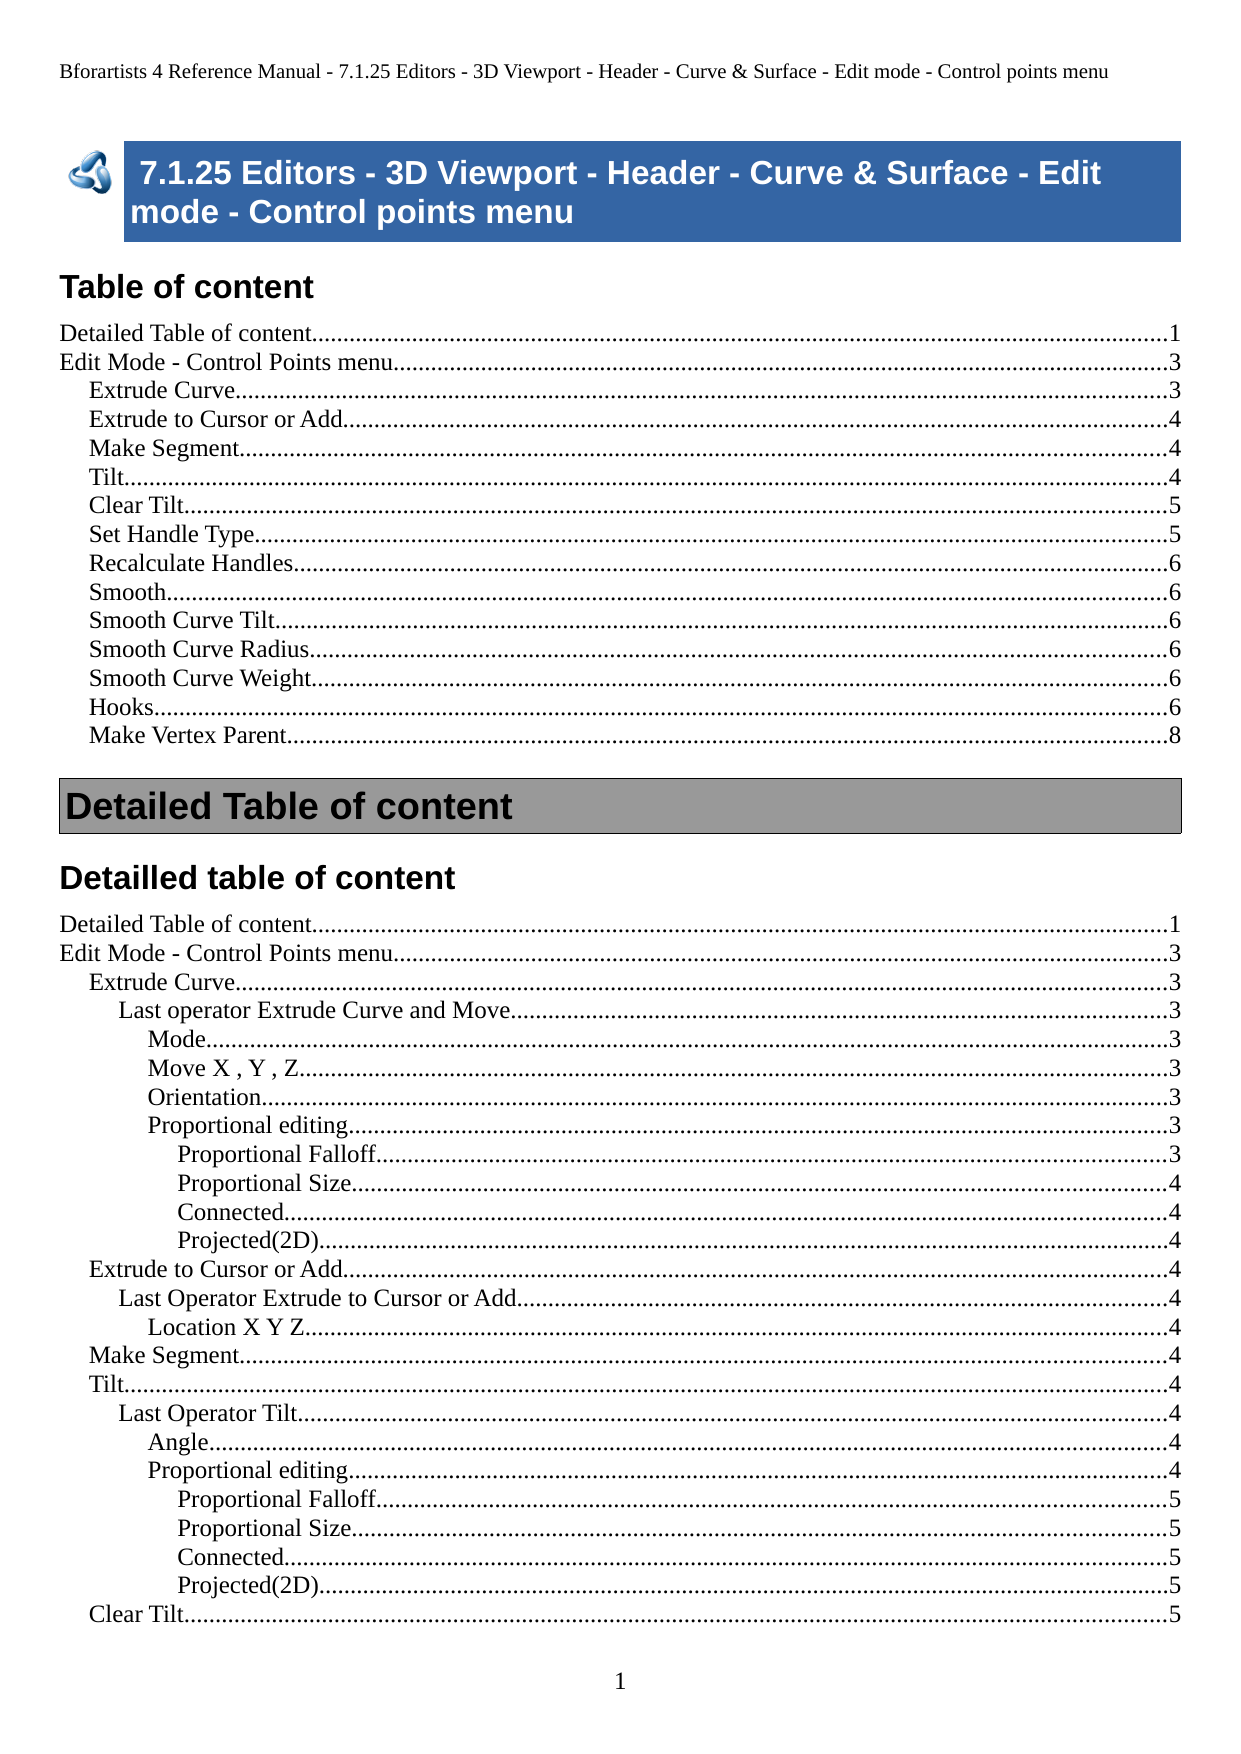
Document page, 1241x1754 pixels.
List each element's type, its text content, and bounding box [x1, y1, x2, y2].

text Move X , Y , Z 3 [147, 1053, 1181, 1082]
text Mode 3 [147, 1024, 1181, 1053]
table_header Detailed Table of content [60, 779, 1181, 833]
text Proportional Size 5 [177, 1513, 1181, 1542]
text Smooth 6 [88, 577, 1181, 605]
text Last Operator Extrude to Cursor or Add 4 [118, 1283, 1181, 1312]
text Projected(2D) 4 [177, 1225, 1181, 1254]
text Location X Y Z 4 [147, 1312, 1181, 1340]
text Detailed Table of content 1 [59, 909, 1181, 938]
text Proportional editing 4 [147, 1455, 1181, 1484]
text Clear Tilt 5 [88, 490, 1181, 519]
text Extrude Curve 3 [88, 375, 1181, 404]
text Smooth Curve Tilt 6 [88, 605, 1181, 634]
text Extrude Curve 3 [88, 967, 1181, 995]
text Edit Mode - Control Points menu 3 [59, 347, 1181, 375]
text Angle 4 [147, 1427, 1181, 1455]
text Connected 5 [177, 1542, 1181, 1570]
text Last Operator Tilt 4 [118, 1398, 1181, 1427]
text Extrude to Cursor or Add 4 [88, 1254, 1181, 1283]
text Extrude to Cursor or Add 4 [88, 404, 1181, 433]
text Proportional editing 3 [147, 1110, 1181, 1139]
text Make Vertex Parent 8 [88, 720, 1181, 749]
text Projected(2D) 5 [177, 1570, 1181, 1599]
text Recalculate Handles 6 [88, 548, 1181, 577]
text Hooks 6 [88, 692, 1181, 720]
table_header 7.1.25 Editors - 3D Viewport - Header - Curve & Surface - Edit mode - Control points menu [124, 141, 1181, 242]
text Orientation 3 [147, 1082, 1181, 1110]
text Tilt 4 [88, 1369, 1181, 1398]
text Clear Tilt 5 [88, 1599, 1181, 1628]
text Proportional Falloff 3 [177, 1139, 1181, 1168]
picture [65, 147, 114, 197]
table_header [59, 141, 124, 242]
subtitle Detailled table of content [59, 858, 1181, 897]
text Tilt 4 [88, 462, 1181, 490]
text Edit Mode - Control Points menu 3 [59, 938, 1181, 967]
text Last operator Extrude Curve and Move 3 [118, 995, 1181, 1024]
text Smooth Curve Radius 6 [88, 634, 1181, 663]
text Detailed Table of content 1 [59, 318, 1181, 347]
text Smooth Curve Weight 6 [88, 663, 1181, 692]
subtitle Table of content [59, 267, 1181, 305]
text Make Segment 4 [88, 433, 1181, 462]
text Proportional Falloff 5 [177, 1484, 1181, 1513]
text Make Segment 4 [88, 1340, 1181, 1369]
text Set Handle Type 5 [88, 519, 1181, 548]
text Proportional Size 4 [177, 1168, 1181, 1197]
text Connected 4 [177, 1197, 1181, 1225]
